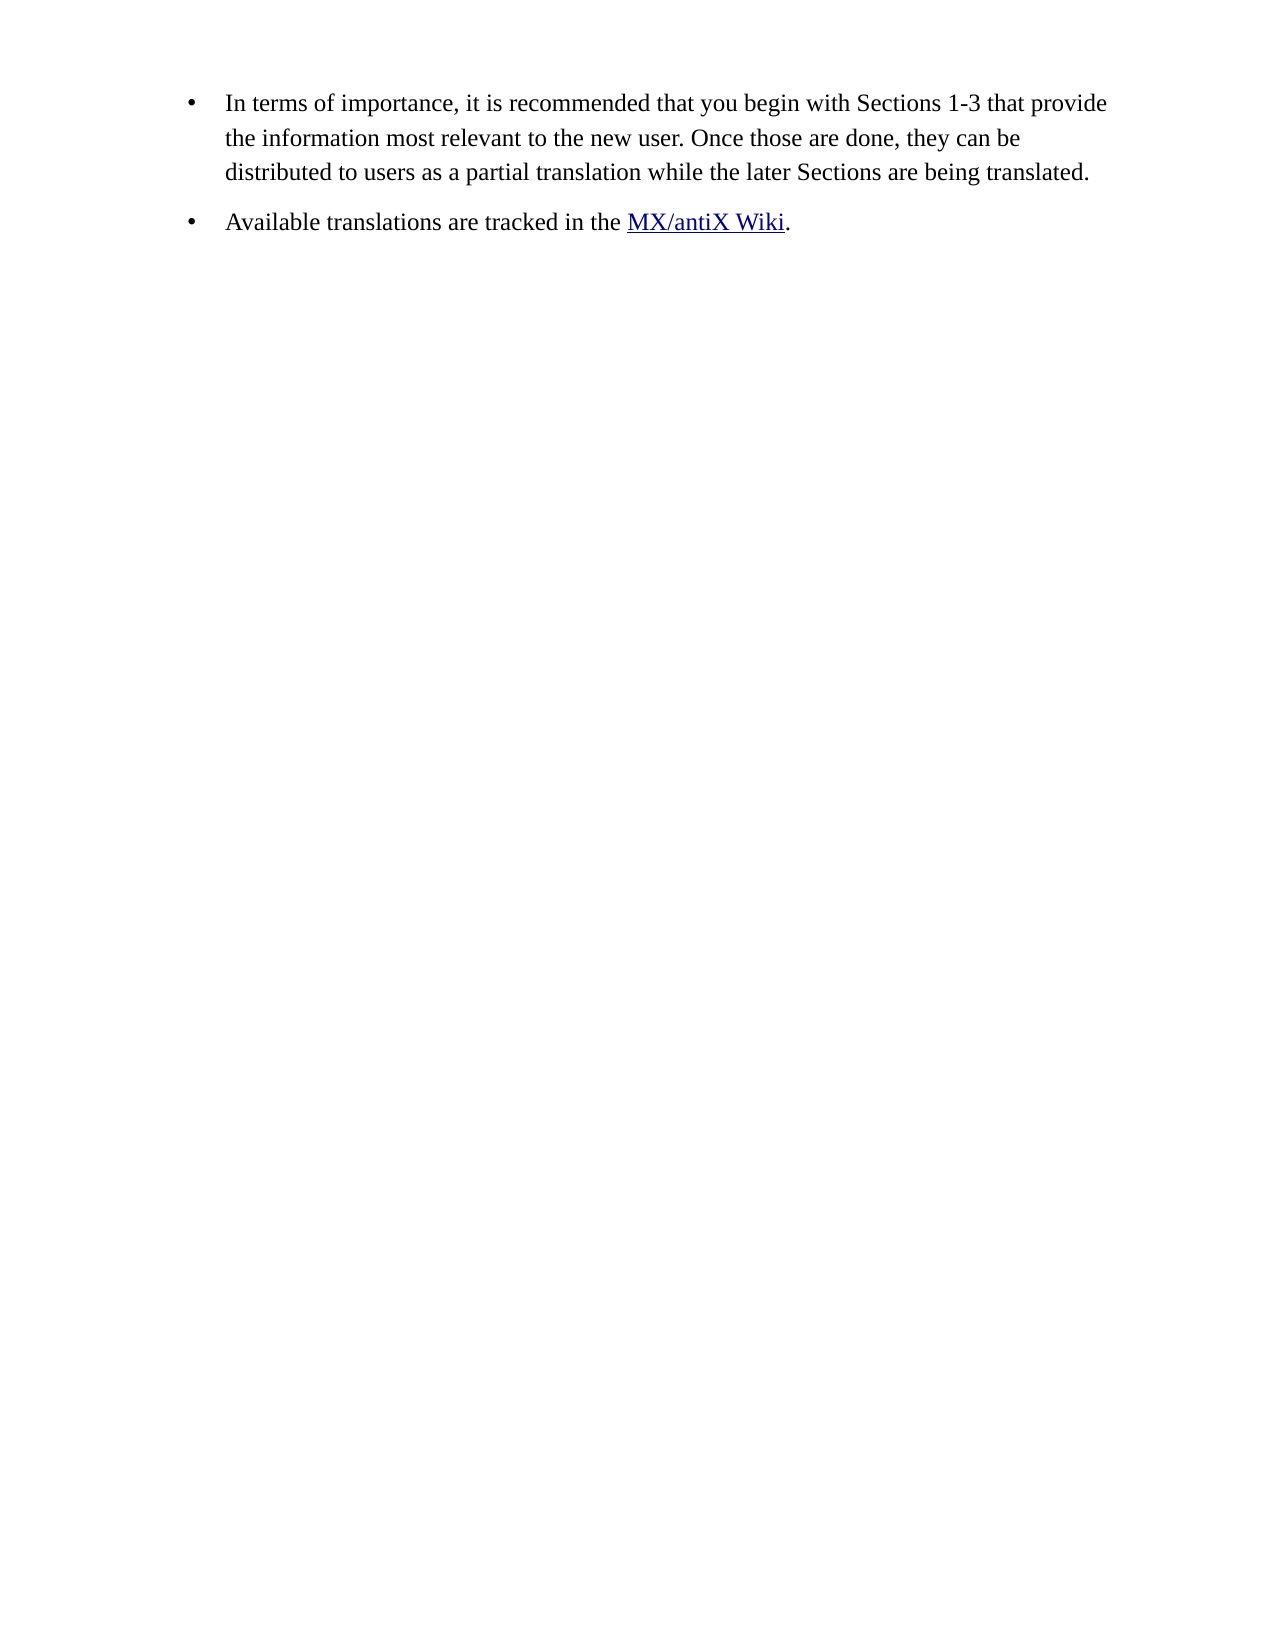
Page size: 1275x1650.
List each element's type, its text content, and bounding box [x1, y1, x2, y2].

list In terms of importance, it is recommended that you begin with Sections 1-3 that provide the information most relevant to the new user. Once those are done, they can be distributed to users as a partial translation while the later Sections are being translated. [187, 88, 1125, 186]
list Available translations are tracked in the MX/antiX Wiki. [187, 207, 1125, 235]
